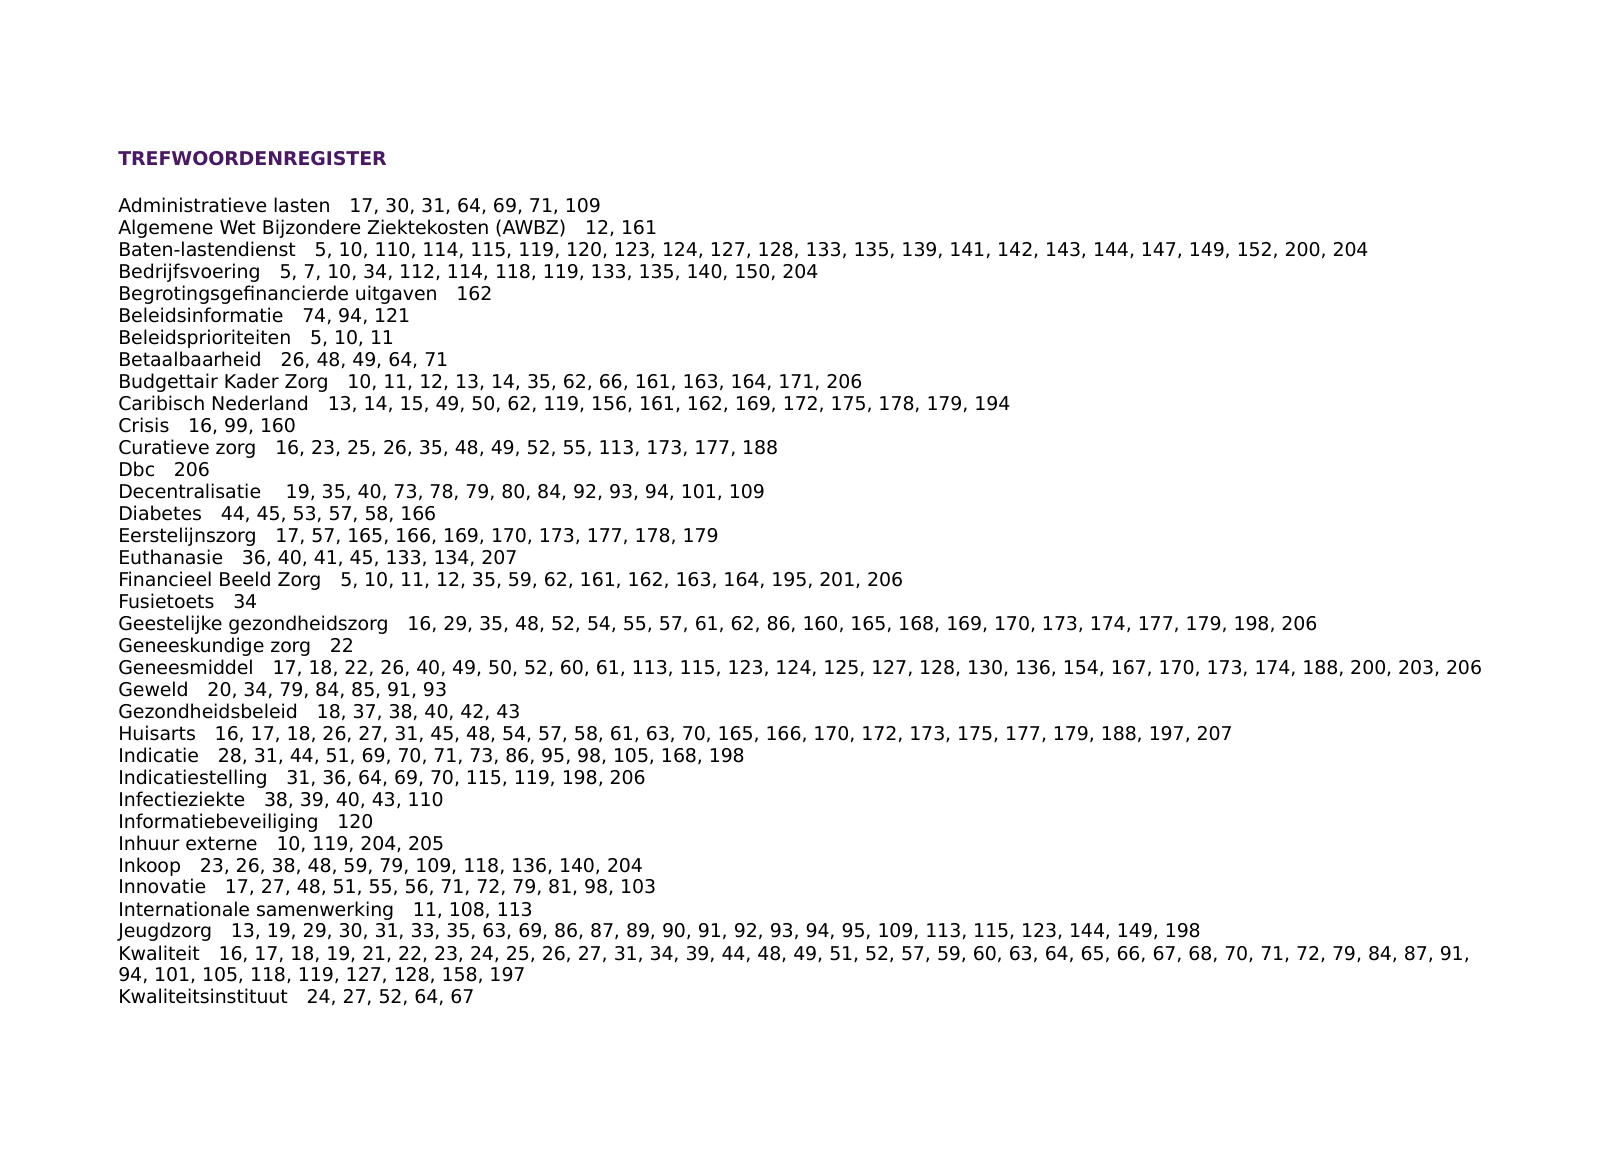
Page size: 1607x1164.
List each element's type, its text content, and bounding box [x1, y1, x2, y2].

text Algemene Wet Bijzondere Ziektekosten (AWBZ) 12, 161 [118, 217, 1488, 239]
text Financieel Beeld Zorg 5, 10, 11, 12, 35, 59, 62, 161, 162, 163, 164, 195, 201, 206 [118, 569, 1488, 591]
text Eerstelijnszorg 17, 57, 165, 166, 169, 170, 173, 177, 178, 179 [118, 525, 1488, 547]
text Inhuur externe 10, 119, 204, 205 [118, 832, 1488, 854]
text Bedrijfsvoering 5, 7, 10, 34, 112, 114, 118, 119, 133, 135, 140, 150, 204 [118, 261, 1488, 283]
text Innovatie 17, 27, 48, 51, 55, 56, 71, 72, 79, 81, 98, 103 [118, 876, 1488, 898]
subtitle TREFWOORDENREGISTER [118, 148, 1488, 170]
text Internationale samenwerking 11, 108, 113 [118, 898, 1488, 920]
text Geneeskundige zorg 22 [118, 635, 1488, 657]
text Geneesmiddel 17, 18, 22, 26, 40, 49, 50, 52, 60, 61, 113, 115, 123, 124, 125, 127, 128, 130, 136, 154, 167, 170, 173, 174, 188, 200, 203, 206 [118, 657, 1488, 679]
text Beleidsprioriteiten 5, 10, 11 [118, 327, 1488, 349]
text Fusietoets 34 [118, 591, 1488, 613]
text Diabetes 44, 45, 53, 57, 58, 166 [118, 503, 1488, 525]
text Indicatiestelling 31, 36, 64, 69, 70, 115, 119, 198, 206 [118, 767, 1488, 788]
text Kwaliteitsinstituut 24, 27, 52, 64, 67 [118, 986, 1488, 1008]
text Decentralisatie 19, 35, 40, 73, 78, 79, 80, 84, 92, 93, 94, 101, 109 [118, 481, 1488, 503]
text Infectieziekte 38, 39, 40, 43, 110 [118, 788, 1488, 811]
text Jeugdzorg 13, 19, 29, 30, 31, 33, 35, 63, 69, 86, 87, 89, 90, 91, 92, 93, 94, 95, 109, 113, 115, 123, 144, 149, 198 [118, 920, 1488, 942]
text Beleidsinformatie 74, 94, 121 [118, 305, 1488, 327]
text Crisis 16, 99, 160 [118, 415, 1488, 437]
text Geweld 20, 34, 79, 84, 85, 91, 93 [118, 679, 1488, 701]
text Betaalbaarheid 26, 48, 49, 64, 71 [118, 349, 1488, 371]
text Inkoop 23, 26, 38, 48, 59, 79, 109, 118, 136, 140, 204 [118, 854, 1488, 876]
text Kwaliteit 16, 17, 18, 19, 21, 22, 23, 24, 25, 26, 27, 31, 34, 39, 44, 48, 49, 51, 52, 57, 59, 60, 63, 64, 65, 66, 67, 68, 70, 71, 72, 79, 84, 87, 91, 94, 101, 105, 118, 119, 127, 128, 158, 197 [118, 942, 1488, 986]
text Dbc 206 [118, 459, 1488, 481]
text Geestelijke gezondheidszorg 16, 29, 35, 48, 52, 54, 55, 57, 61, 62, 86, 160, 165, 168, 169, 170, 173, 174, 177, 179, 198, 206 [118, 613, 1488, 635]
text Informatiebeveiliging 120 [118, 811, 1488, 832]
text Budgettair Kader Zorg 10, 11, 12, 13, 14, 35, 62, 66, 161, 163, 164, 171, 206 [118, 371, 1488, 393]
text Gezondheidsbeleid 18, 37, 38, 40, 42, 43 [118, 701, 1488, 723]
text Euthanasie 36, 40, 41, 45, 133, 134, 207 [118, 547, 1488, 569]
text Caribisch Nederland 13, 14, 15, 49, 50, 62, 119, 156, 161, 162, 169, 172, 175, 178, 179, 194 [118, 393, 1488, 415]
text Indicatie 28, 31, 44, 51, 69, 70, 71, 73, 86, 95, 98, 105, 168, 198 [118, 744, 1488, 767]
text Huisarts 16, 17, 18, 26, 27, 31, 45, 48, 54, 57, 58, 61, 63, 70, 165, 166, 170, 172, 173, 175, 177, 179, 188, 197, 207 [118, 723, 1488, 744]
text Baten-lastendienst 5, 10, 110, 114, 115, 119, 120, 123, 124, 127, 128, 133, 135, 139, 141, 142, 143, 144, 147, 149, 152, 200, 204 [118, 239, 1488, 261]
text Administratieve lasten 17, 30, 31, 64, 69, 71, 109 [118, 195, 1488, 217]
text Curatieve zorg 16, 23, 25, 26, 35, 48, 49, 52, 55, 113, 173, 177, 188 [118, 437, 1488, 459]
text Begrotingsgefinancierde uitgaven 162 [118, 283, 1488, 305]
